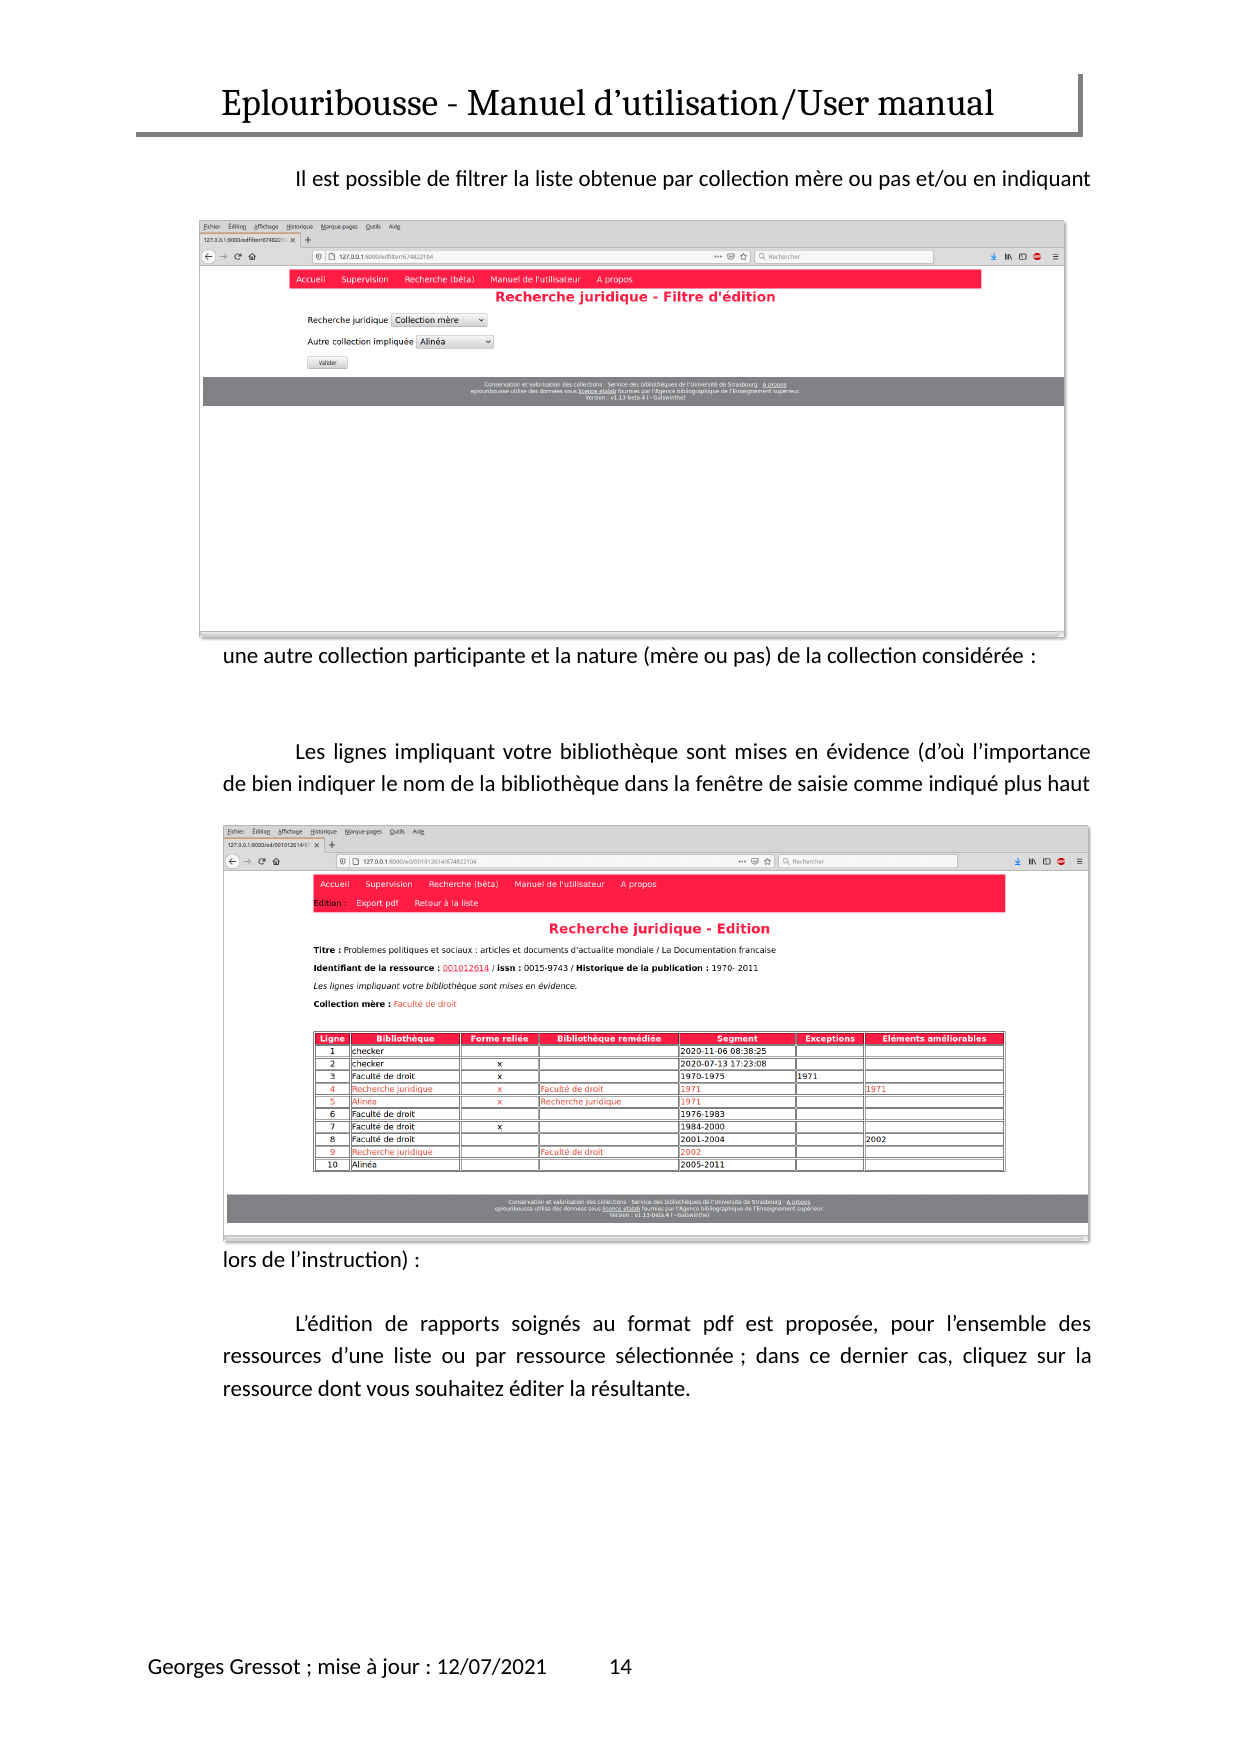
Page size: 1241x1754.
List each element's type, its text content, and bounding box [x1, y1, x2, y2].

picture [221, 823, 1092, 1245]
list Les lignes impliquant votre bibliothèque sont mises en évidence (d’où l’importance de bien indiquer le nom de la bibliothèque dans la fenêtre de saisie comme indiqué plus haut lors de l’instruction) : [223, 737, 1093, 1273]
list Il est possible de filtrer la liste obtenue par collection mère ou pas et/ou en indiquant une autre collection participante et la nature (mère ou pas) de la collection considérée : [223, 164, 1093, 669]
list L’édition de rapports soignés au format pdf est proposée, pour l’ensemble des ressources d’une liste ou par ressource sélectionnée ; dans ce dernier cas, cliquez sur la ressource dont vous souhaitez éditer la résultante. [223, 1309, 1093, 1402]
picture [197, 218, 1068, 641]
